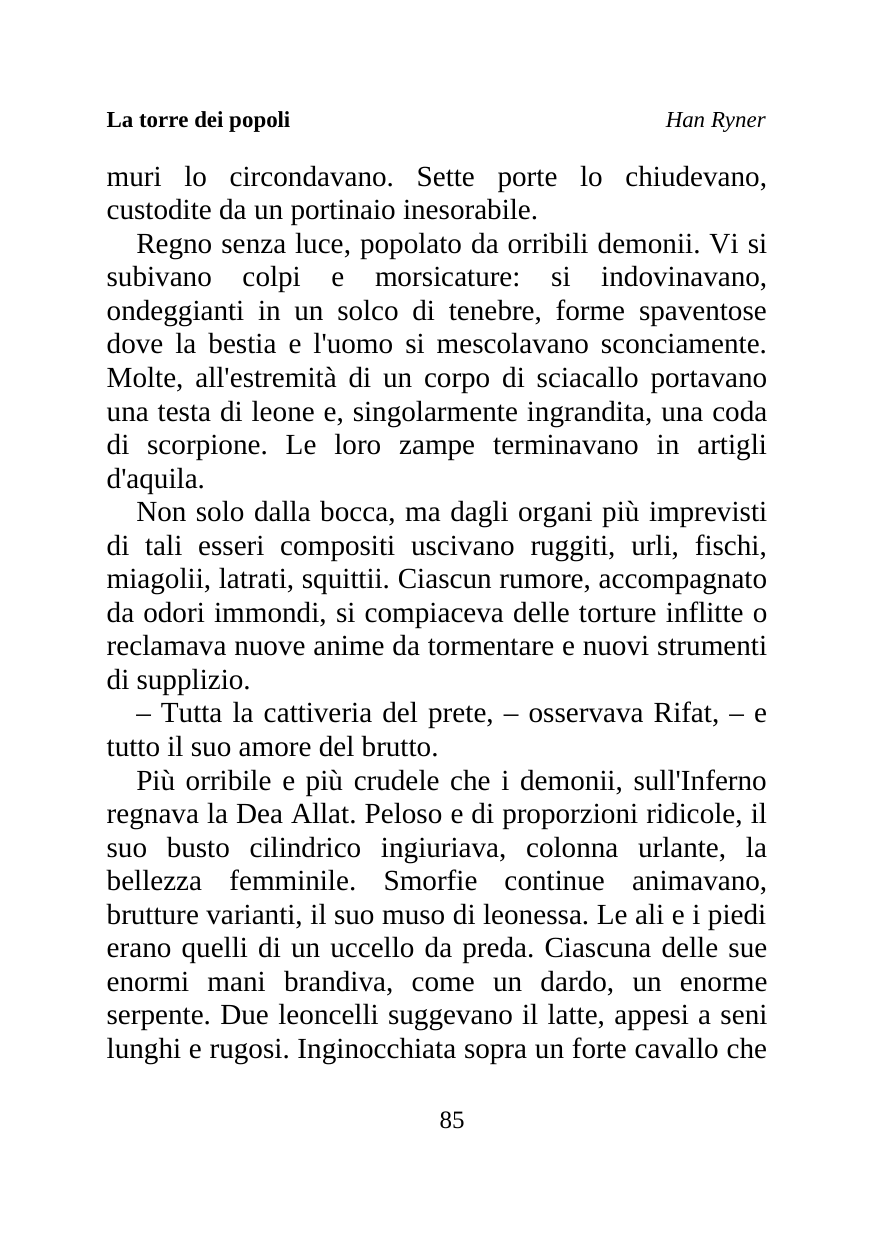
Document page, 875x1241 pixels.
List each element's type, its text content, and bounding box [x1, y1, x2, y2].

text – Tutta la cattiveria del prete, – osservava Rifat, – e tutto il suo amore del brutto. [106, 696, 768, 763]
text Non solo dalla bocca, ma dagli organi più imprevisti di tali esseri compositi uscivano ruggiti, urli, fischi, miagolii, latrati, squittii. Ciascun rumore, accompagnato da odori immondi, si compiaceva delle torture inflitte o reclamava nuove anime da tormentare e nuovi strumenti di supplizio. [106, 494, 768, 696]
text Più orribile e più crudele che i demonii, sull'Inferno regnava la Dea Allat. Peloso e di proporzioni ridicole, il suo busto cilindrico ingiuriava, colonna urlante, la bellezza femminile. Smorfie continue animavano, brutture varianti, il suo muso di leonessa. Le ali e i piedi erano quelli di un uccello da preda. Ciascuna delle sue enormi mani brandiva, come un dardo, un enorme serpente. Due leoncelli suggevano il latte, appesi a seni lunghi e rugosi. Inginocchiata sopra un forte cavallo che [106, 763, 768, 1064]
text muri lo circondavano. Sette porte lo chiudevano, custodite da un portinaio inesorabile. [106, 159, 768, 226]
text Regno senza luce, popolato da orribili demonii. Vi si subivano colpi e morsicature: si indovinavano, ondeggianti in un solco di tenebre, forme spaventose dove la bestia e l'uomo si mescolavano sconciamente. Molte, all'estremità di un corpo di sciacallo portavano una testa di leone e, singolarmente ingrandita, una coda di scorpione. Le loro zampe terminavano in artigli d'aquila. [106, 226, 768, 494]
